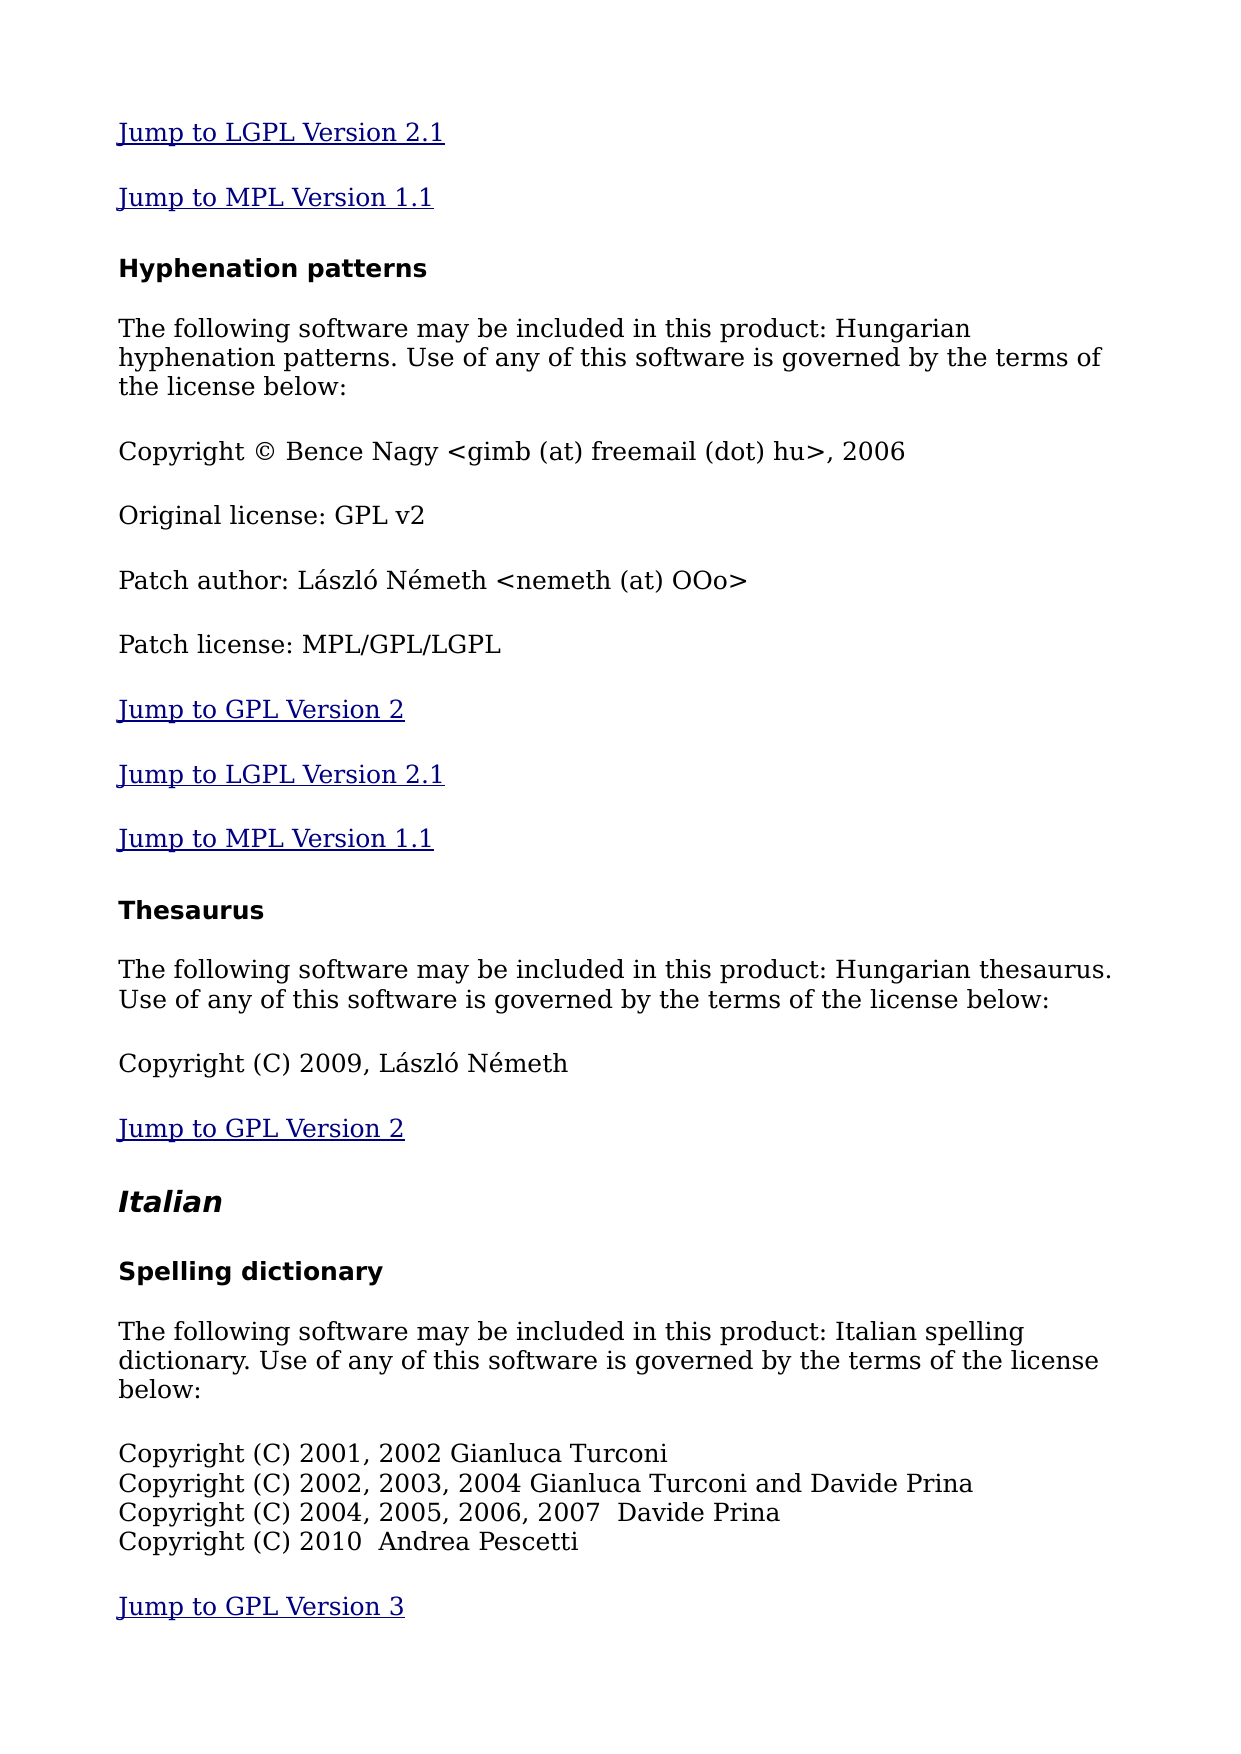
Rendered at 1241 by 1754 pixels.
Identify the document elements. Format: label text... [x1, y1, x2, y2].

text Original license: GPL v2 [118, 501, 1122, 531]
text Patch license: MPL/GPL/LGPL [118, 631, 1122, 660]
text Jump to MPL Version 1.1 [118, 824, 1122, 853]
text The following software may be included in this product: Hungarian hyphenation patterns. Use of any of this software is governed by the terms of the license below: [118, 314, 1122, 401]
text Jump to GPL Version 3 [118, 1592, 1122, 1621]
text Jump to LGPL Version 2.1 [118, 118, 1122, 147]
text Jump to GPL Version 2 [118, 1114, 1122, 1143]
text Jump to GPL Version 2 [118, 695, 1122, 724]
text Patch author: László Németh <nemeth (at) OOo> [118, 566, 1122, 595]
text Copyright (C) 2009, László Németh [118, 1049, 1122, 1078]
subtitle Thesaurus [118, 896, 1122, 925]
text Copyright © Bence Nagy <gimb (at) freemail (dot) hu>, 2006 [118, 437, 1122, 466]
subtitle Spelling dictionary [118, 1257, 1122, 1286]
text Jump to MPL Version 1.1 [118, 183, 1122, 212]
subtitle Hyphenation patterns [118, 254, 1122, 284]
text The following software may be included in this product: Italian spelling dictionary. Use of any of this software is governed by the terms of the license below: [118, 1317, 1122, 1404]
subtitle Italian [118, 1186, 1122, 1220]
text Jump to LGPL Version 2.1 [118, 760, 1122, 789]
text The following software may be included in this product: Hungarian thesaurus. Use of any of this software is governed by the terms of the license below: [118, 956, 1122, 1014]
text Copyright (C) 2001, 2002 Gianluca Turconi Copyright (C) 2002, 2003, 2004 Gianluca Turconi and Davide Prina Copyright (C) 2004, 2005, 2006, 2007 Davide Prina Copyright (C) 2010 Andrea Pescetti [118, 1439, 1122, 1556]
